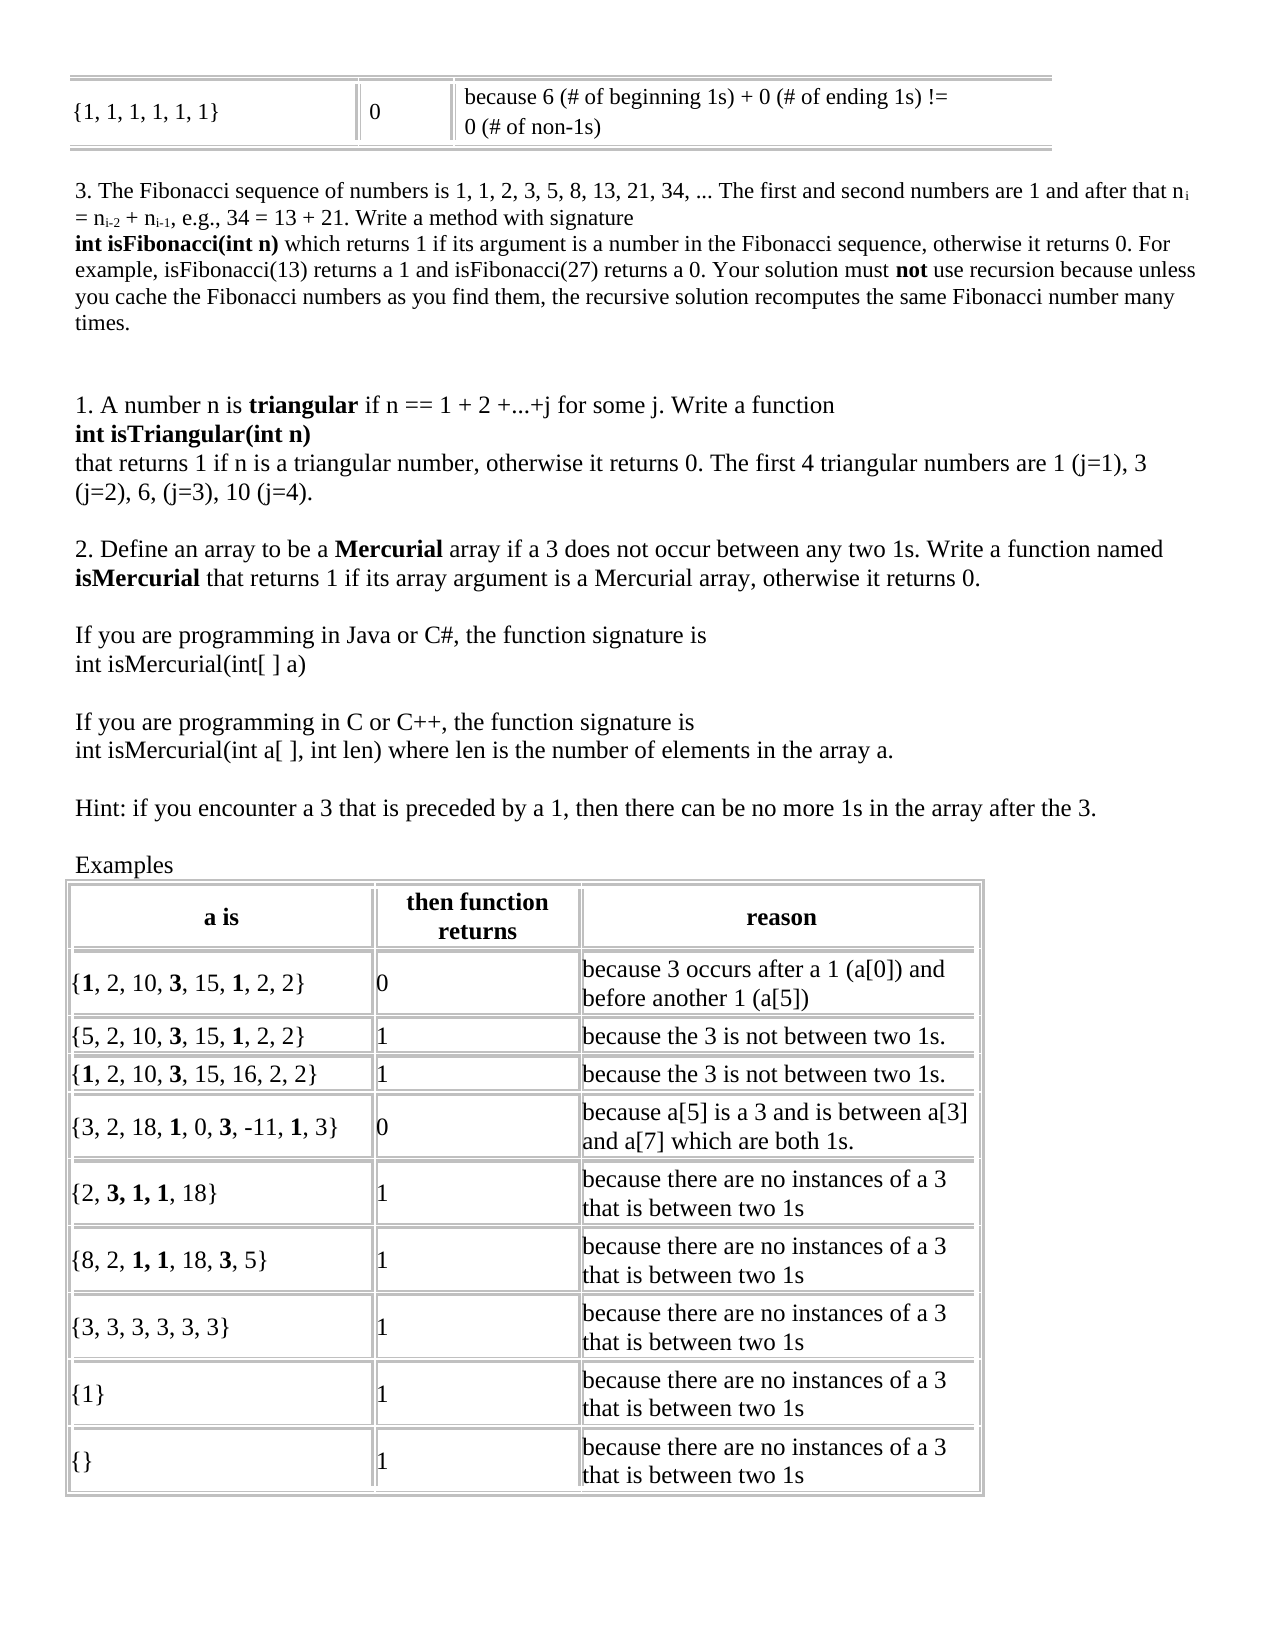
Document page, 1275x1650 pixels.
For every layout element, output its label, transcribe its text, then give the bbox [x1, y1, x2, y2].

table_cell because 3 occurs after a 1 (a[0]) and before another 1 (a[5]) [581, 946, 982, 1013]
text 3. The Fibonacci sequence of numbers is 1, 1, 2, 3, 5, 8, 13, 21, 34, ... The first and second numbers are 1 and after that ni = ni-2 + ni-1, e.g., 34 = 13 + 21. Write a method with signature [75, 177, 1200, 230]
table_cell 0 [378, 1096, 578, 1156]
table_cell because there are no instances of a 3 that is between two 1s [581, 1357, 982, 1424]
table_cell 1 [378, 1163, 578, 1223]
table_cell 0 [378, 953, 578, 1013]
text 2. Define an array to be a Mercurial array if a 3 does not occur between any two 1s. Write a function named isMercurial that returns 1 if its array argument is a Mercurial array, otherwise it returns 0. [75, 534, 1200, 592]
table_cell because there are no instances of a 3 that is between two 1s [581, 1290, 982, 1357]
table_header a is [71, 886, 374, 946]
table_cell {1, 1, 1, 1, 1, 1} [70, 81, 358, 145]
text int isMercurial(int[ ] a) [75, 649, 1200, 678]
table_cell {3, 3, 3, 3, 3, 3} [68, 1290, 374, 1357]
table_cell {1, 2, 10, 3, 15, 16, 2, 2} [68, 1051, 374, 1089]
table_cell {1} [68, 1357, 374, 1424]
table_header then function returns [374, 881, 581, 946]
table_cell {3, 2, 18, 1, 0, 3, -11, 1, 3} [68, 1089, 374, 1156]
table_cell {5, 2, 10, 3, 15, 1, 2, 2} [68, 1013, 374, 1051]
text If you are programming in Java or C#, the function signature is [75, 621, 1200, 649]
text that returns 1 if n is a triangular number, otherwise it returns 0. The first 4 triangular numbers are 1 (j=1), 3 (j=2), 6, (j=3), 10 (j=4). [75, 448, 1200, 506]
table_cell 1 [378, 1058, 578, 1089]
table_cell because there are no instances of a 3 that is between two 1s [581, 1156, 982, 1223]
text int isTriangular(int n) [75, 419, 1200, 448]
table_cell because there are no instances of a 3 that is between two 1s [581, 1424, 982, 1491]
text int isMercurial(int a[ ], int len) where len is the number of elements in the array a. [75, 736, 1200, 764]
text int isFibonacci(int n) which returns 1 if its argument is a number in the Fibonacci sequence, otherwise it returns 0. For example, isFibonacci(13) returns a 1 and isFibonacci(27) returns a 0. Your solution must not use recursion because unless you cache the Fibonacci numbers as you find them, the recursive solution recomputes the same Fibonacci number many times. [75, 230, 1200, 336]
table_cell because the 3 is not between two 1s. [581, 1051, 982, 1089]
table_cell {8, 2, 1, 1, 18, 3, 5} [68, 1223, 374, 1290]
table_cell {2, 3, 1, 1, 18} [68, 1156, 374, 1223]
text Examples [75, 851, 1200, 879]
table_cell 1 [378, 1296, 578, 1357]
table_cell 1 [378, 1019, 578, 1051]
table_cell {1, 2, 10, 3, 15, 1, 2, 2} [68, 946, 374, 1013]
table_cell 0 [358, 77, 453, 145]
table_cell because the 3 is not between two 1s. [581, 1013, 982, 1051]
table_cell because a[5] is a 3 and is between a[3] and a[7] which are both 1s. [581, 1089, 982, 1156]
table_cell 1 [374, 1424, 581, 1491]
text Hint: if you encounter a 3 that is preceded by a 1, then there can be no more 1s in the array after the 3. [75, 793, 1200, 822]
table_cell 1 [378, 1363, 578, 1424]
text If you are programming in C or C++, the function signature is [75, 707, 1200, 736]
table_cell because there are no instances of a 3 that is between two 1s [581, 1223, 982, 1290]
table_cell {} [68, 1424, 374, 1491]
text 1. A number n is triangular if n == 1 + 2 +...+j for some j. Write a function [75, 391, 1200, 419]
table_header reason [581, 881, 982, 946]
table_cell 1 [378, 1229, 578, 1290]
table_cell because 6 (# of beginning 1s) + 0 (# of ending 1s) != 0 (# of non-1s) [453, 77, 1052, 145]
